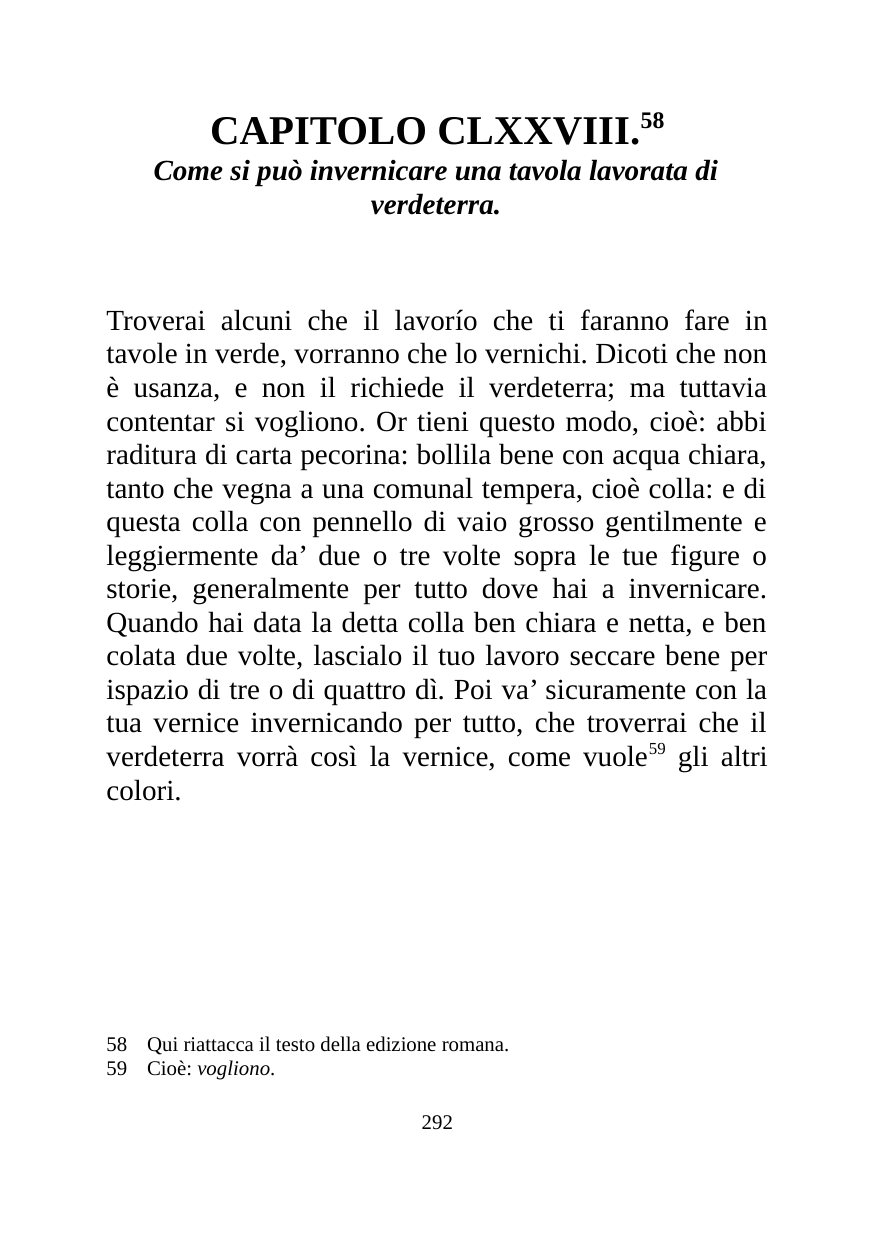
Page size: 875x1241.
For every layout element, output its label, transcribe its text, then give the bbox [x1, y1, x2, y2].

subtitle CAPITOLO CLXXVIII. Come si può invernicare una tavola lavorata di verdeterra. [106, 106, 768, 220]
text Cioè: vogliono. [106, 1056, 768, 1080]
text Troverai alcuni che il lavorío che ti faranno fare in tavole in verde, vorranno che lo vernichi. Dicoti che non è usanza, e non il richiede il verdeterra; ma tuttavia contentar si vogliono. Or tieni questo modo, cioè: abbi raditura di carta pecorina: bollila bene con acqua chiara, tanto che vegna a una comunal tempera, cioè colla: e di questa colla con pennello di vaio grosso gentilmente e leggiermente da’ due o tre volte sopra le tue figure o storie, generalmente per tutto dove hai a invernicare. Quando hai data la detta colla ben chiara e netta, e ben colata due volte, lascialo il tuo lavoro seccare bene per ispazio di tre o di quattro dì. Poi va’ sicuramente con la tua vernice invernicando per tutto, che troverrai che il verdeterra vorrà così la vernice, come vuole gli altri colori. [106, 303, 768, 806]
text Qui riattacca il testo della edizione romana. [106, 1032, 768, 1056]
